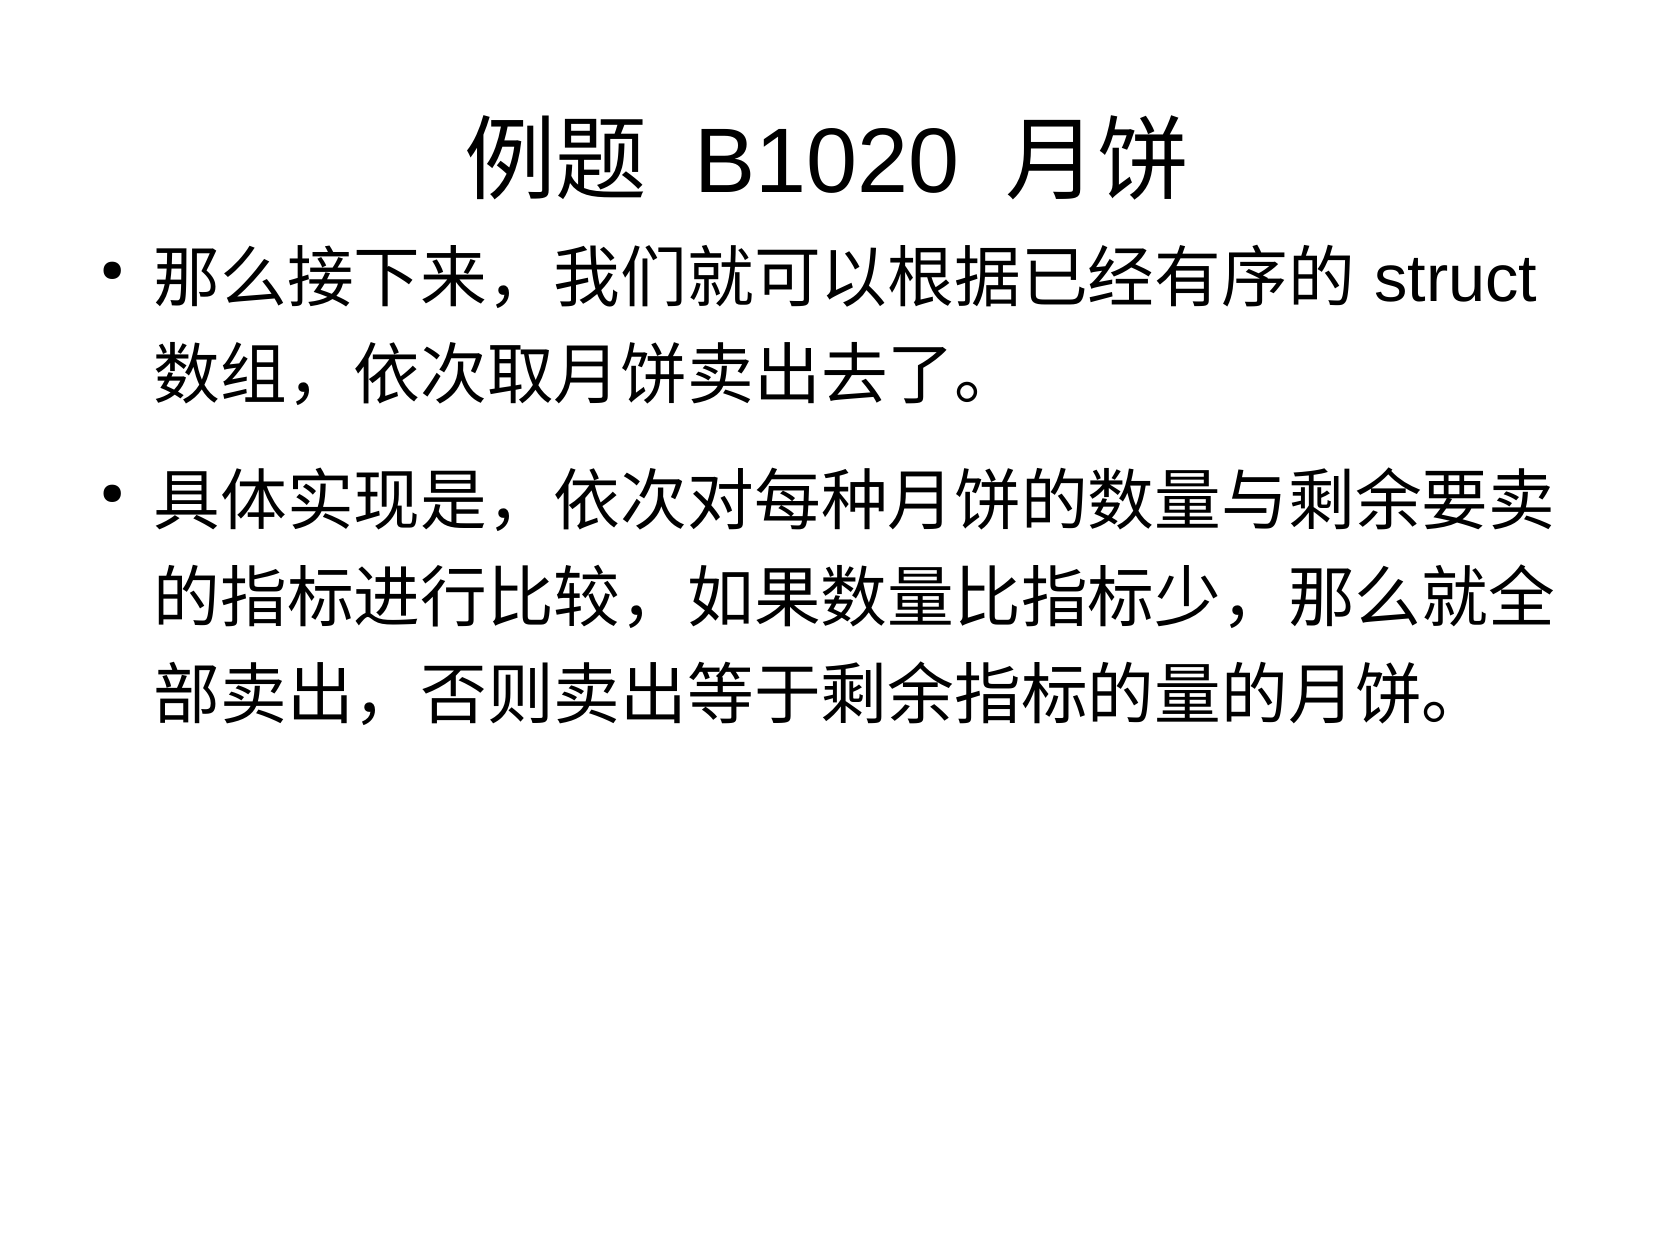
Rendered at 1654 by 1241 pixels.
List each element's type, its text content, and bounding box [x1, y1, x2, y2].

list 那么接下来，我们就可以根据已经有序的struct数组，依次取月饼卖出去了。 具体实现是，依次对每种月饼的数量与剩余要卖的指标进行比较，如果数量比指标少，那么就全部卖出，否则卖出等于剩余指标的量的月饼。 [82, 224, 1571, 1193]
title 例题 B1020 月饼 [82, 49, 1571, 224]
